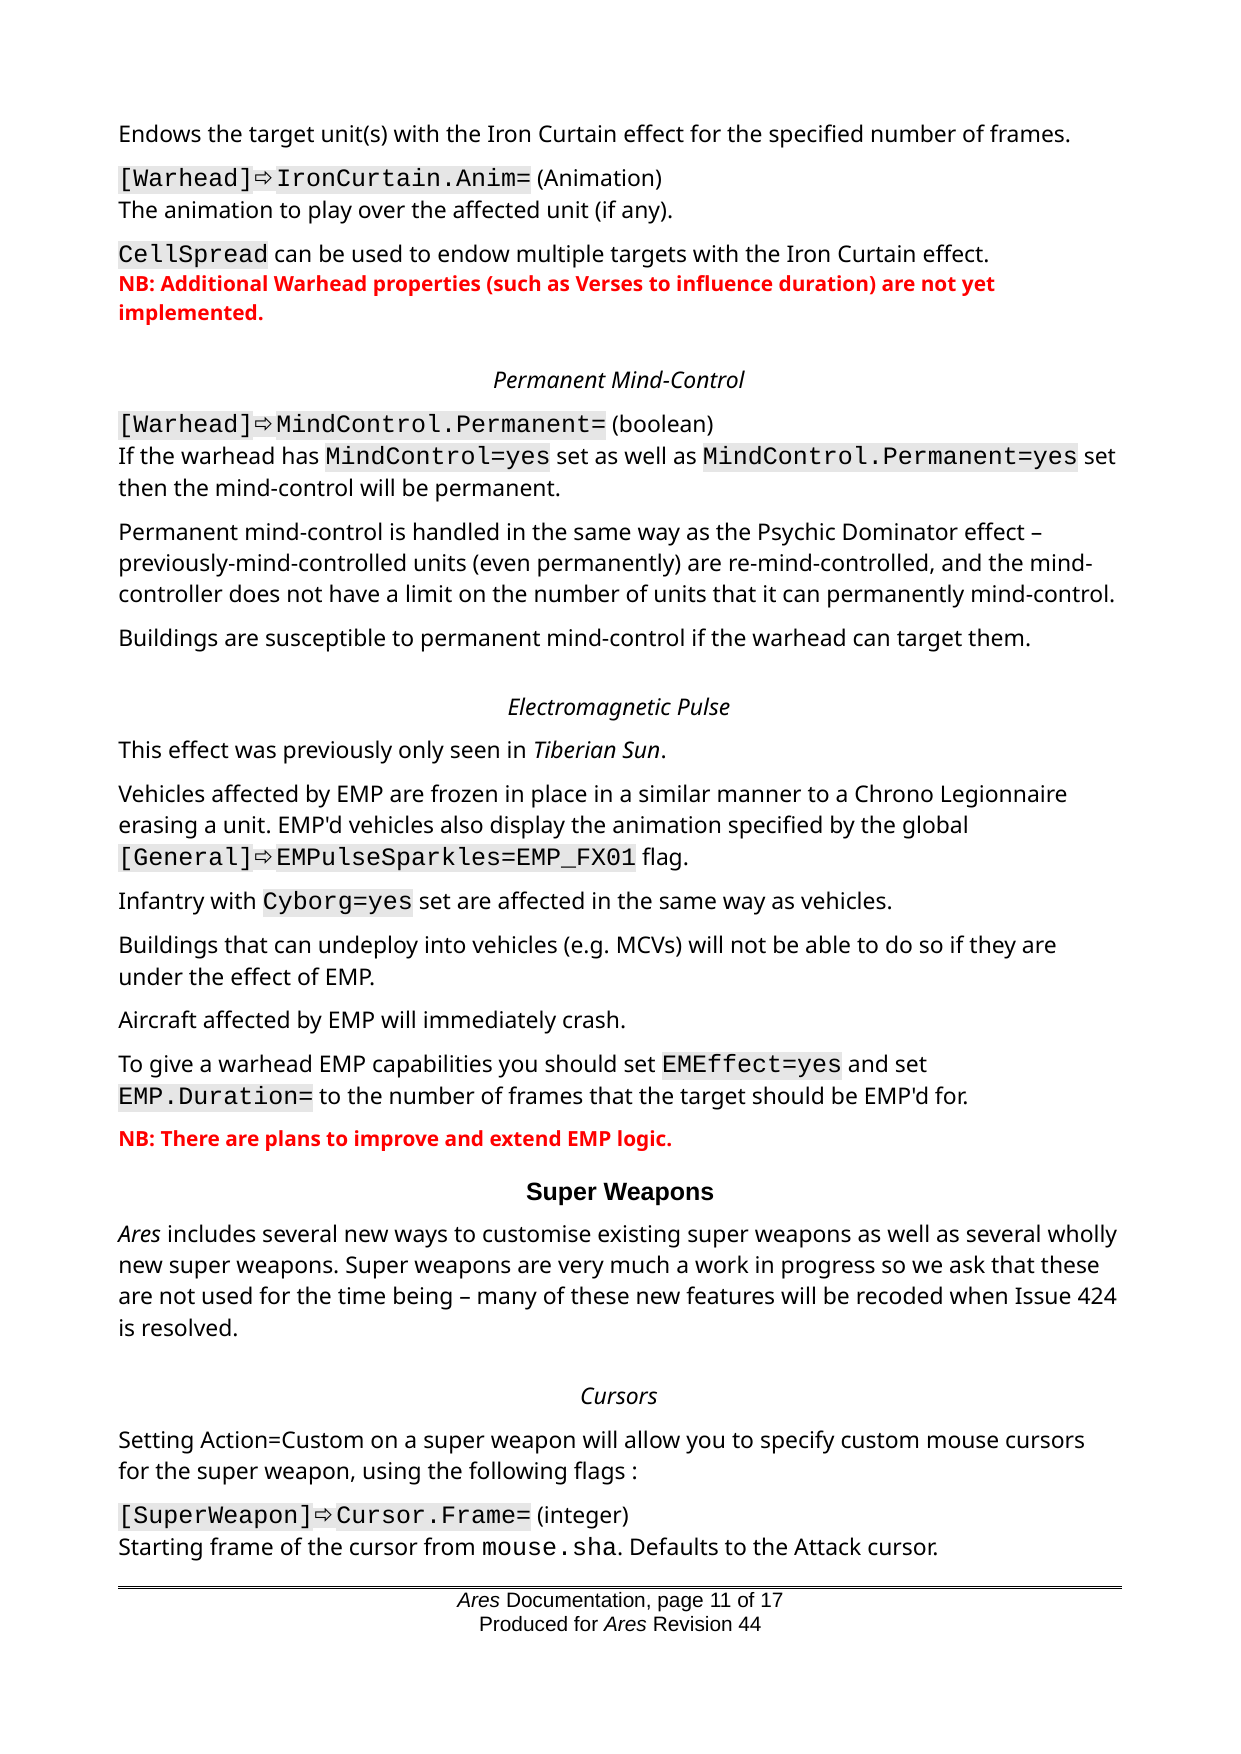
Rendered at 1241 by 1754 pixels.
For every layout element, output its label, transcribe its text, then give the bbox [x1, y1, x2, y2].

text Endows the target unit(s) with the Iron Curtain effect for the specified number of frames. [118, 118, 1122, 149]
text [Warhead]IronCurtain.Anim= (Animation) The animation to play over the affected unit (if any). [118, 162, 1122, 225]
text CellSpread can be used to endow multiple targets with the Iron Curtain effect. NB: Additional Warhead properties (such as Verses to influence duration) are not yet implemented. [118, 238, 1122, 326]
subtitle Permanent Mind-Control [118, 364, 1122, 395]
text Aircraft affected by EMP will immediately crash. [118, 1004, 1122, 1036]
text Buildings are susceptible to permanent mind-control if the warhead can target them. [118, 622, 1122, 653]
text [SuperWeapon]Cursor.Frame= (integer) Starting frame of the cursor from mouse.sha. Defaults to the Attack cursor. [118, 1499, 1122, 1563]
text To give a warhead EMP capabilities you should set EMEffect=yes and set EMP.Duration= to the number of frames that the target should be EMP'd for. [118, 1048, 1122, 1112]
text [Warhead]MindControl.Permanent= (boolean) If the warhead has MindControl=yes set as well as MindControl.Permanent=yes set then the mind-control will be permanent. [118, 408, 1122, 503]
text NB: There are plans to improve and extend EMP logic. [118, 1124, 1122, 1153]
subtitle Electromagnetic Pulse [118, 690, 1122, 722]
text Buildings that can undeploy into vehicles (e.g. MCVs) will not be able to do so if they are under the effect of EMP. [118, 929, 1122, 992]
text Setting Action=Custom on a super weapon will allow you to specify custom mouse cursors for the super weapon, using the following flags : [118, 1424, 1122, 1487]
subtitle Super Weapons [118, 1177, 1122, 1206]
text Permanent mind-control is handled in the same way as the Psychic Dominator effect – previously-mind-controlled units (even permanently) are re-mind-controlled, and the mind-controller does not have a limit on the number of units that it can permanently mind-control. [118, 515, 1122, 609]
text Ares includes several new ways to customise existing super weapons as well as several wholly new super weapons. Super weapons are very much a work in progress so we ask that these are not used for the time being – many of these new features will be recoded when Issue 424 is resolved. [118, 1218, 1122, 1343]
text Vehicles affected by EMP are frozen in place in a similar manner to a Chrono Legionnaire erasing a unit. EMP'd vehicles also display the animation specified by the global [General]EMPulseSparkles=EMP_FX01 flag. [118, 778, 1122, 872]
text This effect was previously only seen in Tiberian Sun. [118, 734, 1122, 765]
text Infantry with Cyborg=yes set are affected in the same way as vehicles. [118, 885, 1122, 917]
subtitle Cursors [118, 1380, 1122, 1412]
